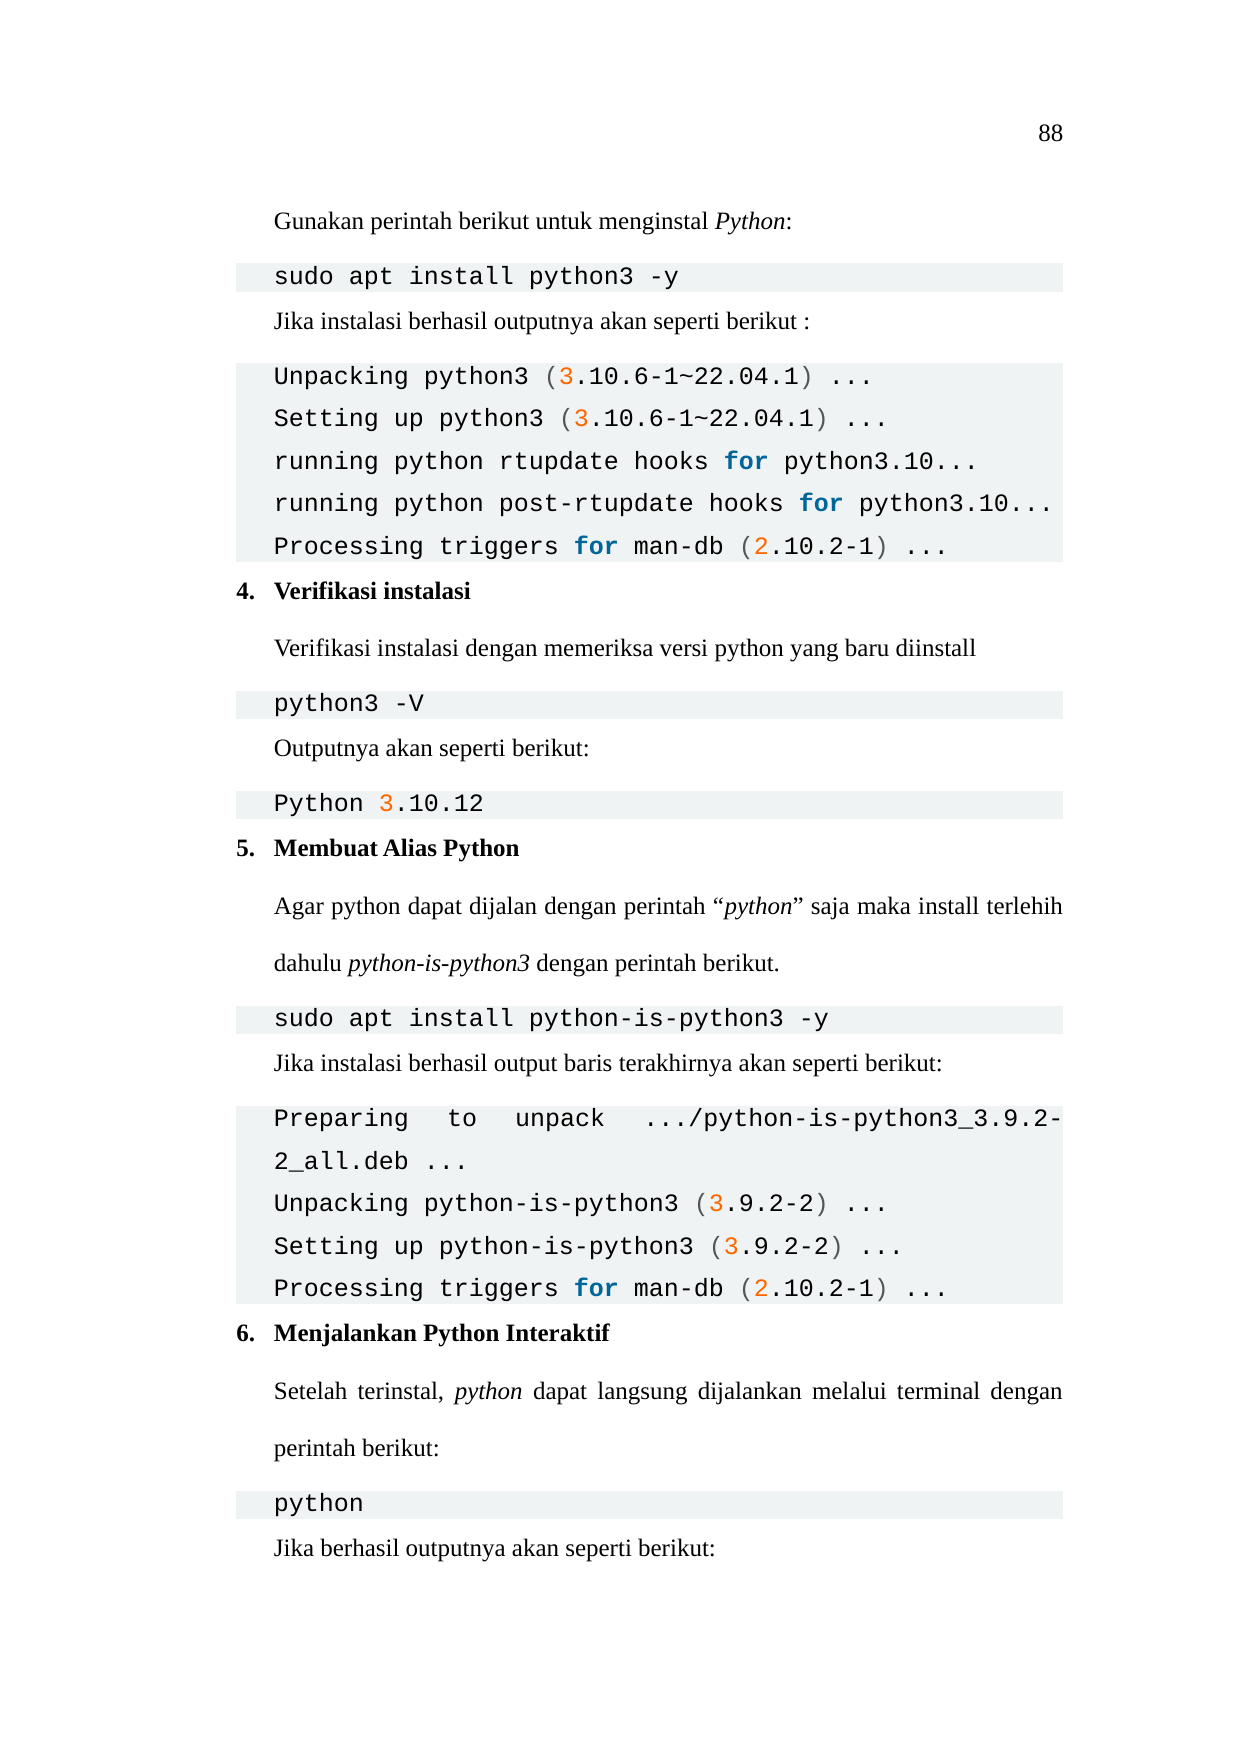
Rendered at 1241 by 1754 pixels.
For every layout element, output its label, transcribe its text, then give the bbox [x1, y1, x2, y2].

list Processing triggers for man-db (2.10.2-1) ... [236, 533, 1063, 562]
list sudo apt install python-is-python3 -y [236, 1006, 1063, 1034]
list Processing triggers for man-db (2.10.2-1) ... [236, 1276, 1063, 1304]
list Preparing to unpack .../python-is-python3_3.9.2-2_all.deb ... [236, 1106, 1063, 1177]
list running python rtupdate hooks for python3.10... [236, 448, 1063, 477]
list Setting up python-is-python3 (3.9.2-2) ... [236, 1233, 1063, 1262]
list Jika berhasil outputnya akan seperti berikut: [236, 1533, 1063, 1562]
list Menjalankan Python Interaktif [236, 1318, 1063, 1347]
list python [236, 1491, 1063, 1519]
list sudo apt install python3 -y [236, 263, 1063, 292]
list Gunakan perintah berikut untuk menginstal Python: [236, 206, 1063, 235]
list Verifikasi instalasi dengan memeriksa versi python yang baru diinstall [236, 633, 1063, 662]
list Outputnya akan seperti berikut: [236, 733, 1063, 762]
list Agar python dapat dijalan dengan perintah “python” saja maka install terlehih dahulu python-is-python3 dengan perintah berikut. [236, 891, 1063, 977]
list Membuat Alias Python [236, 833, 1063, 862]
list Jika instalasi berhasil output baris terakhirnya akan seperti berikut: [236, 1048, 1063, 1077]
list running python post-rtupdate hooks for python3.10... [236, 491, 1063, 519]
list Setelah terinstal, python dapat langsung dijalankan melalui terminal dengan perintah berikut: [236, 1376, 1063, 1462]
list Unpacking python-is-python3 (3.9.2-2) ... [236, 1191, 1063, 1219]
list Jika instalasi berhasil outputnya akan seperti berikut : [236, 306, 1063, 335]
list Verifikasi instalasi [236, 576, 1063, 605]
list Unpacking python3 (3.10.6-1~22.04.1) ... [236, 363, 1063, 392]
list python3 -V [236, 691, 1063, 719]
list Setting up python3 (3.10.6-1~22.04.1) ... [236, 406, 1063, 434]
list Python 3.10.12 [236, 791, 1063, 819]
